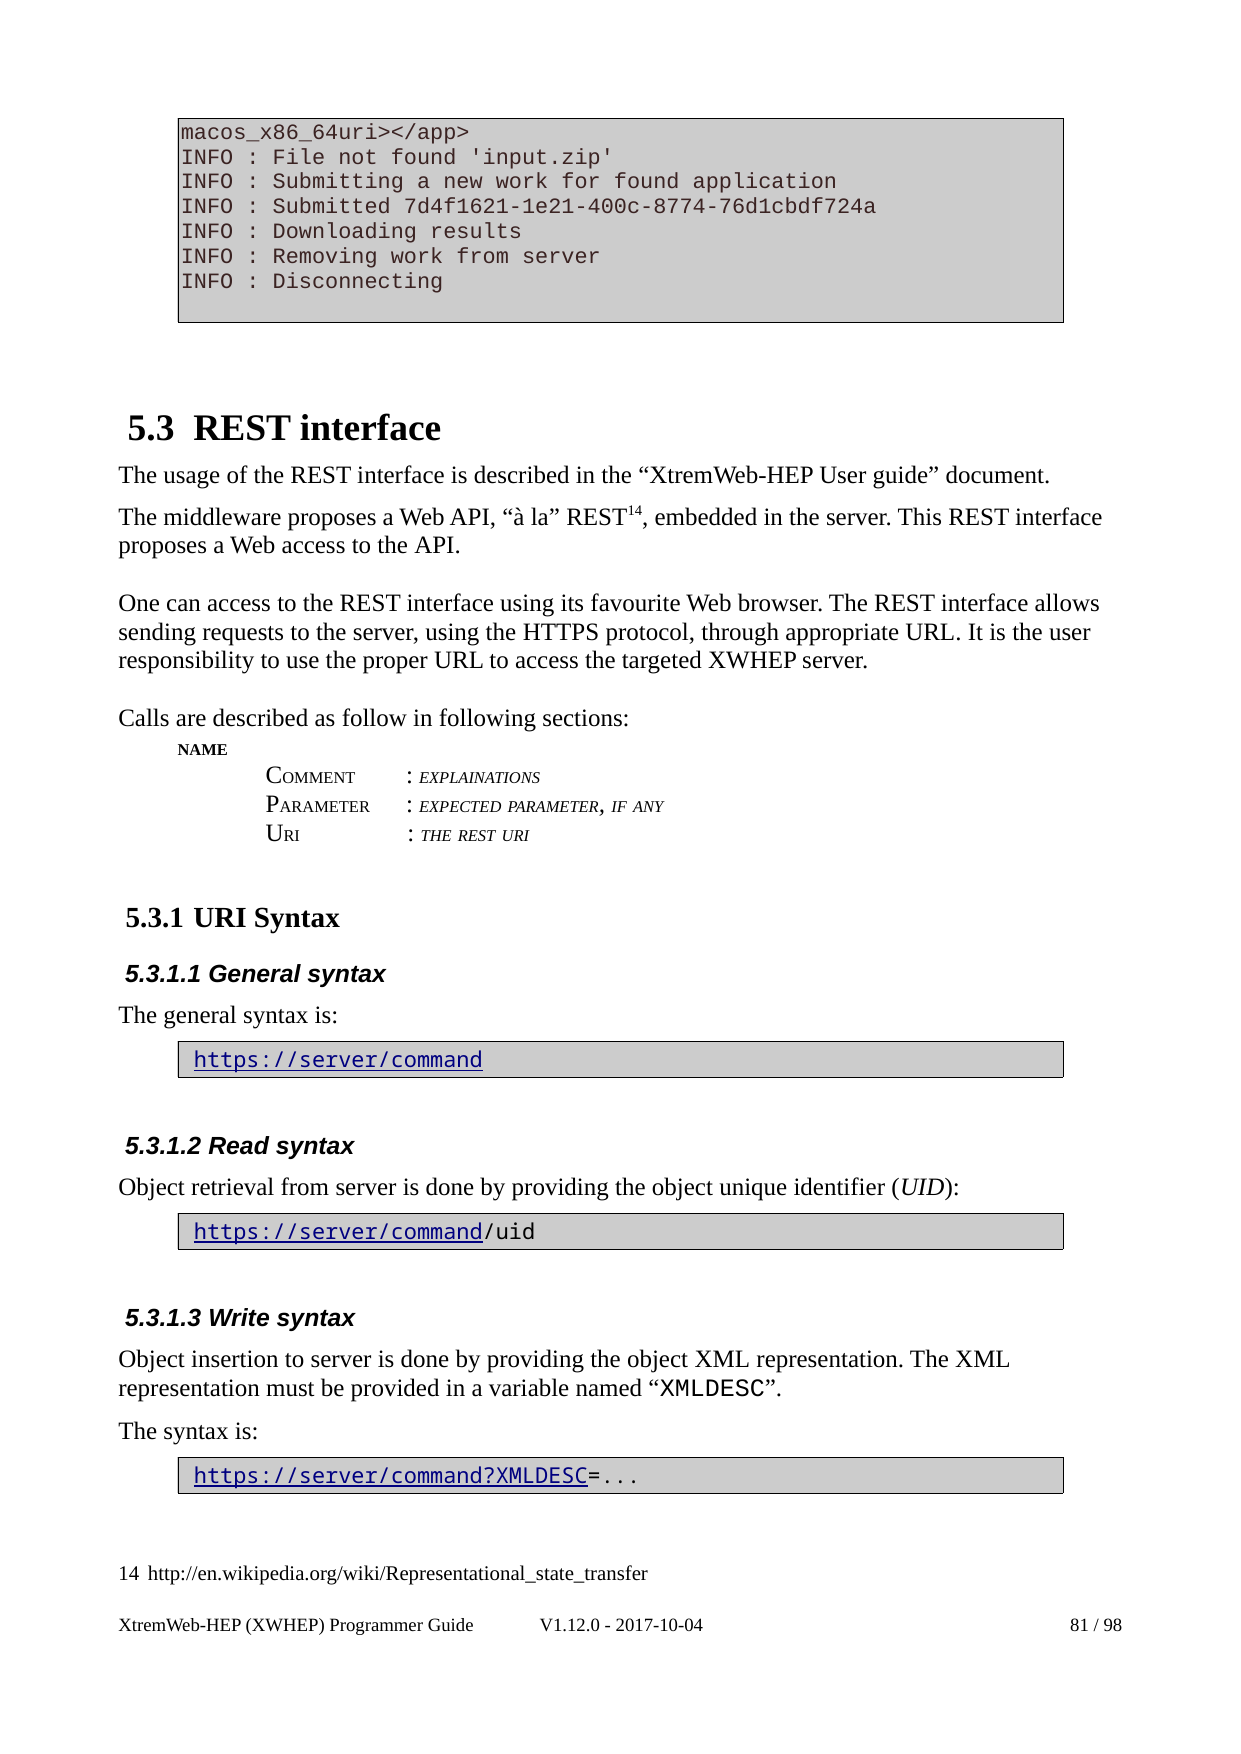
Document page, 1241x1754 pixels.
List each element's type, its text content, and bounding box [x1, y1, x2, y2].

subtitle General syntax [118, 959, 1122, 988]
subtitle URI Syntax [118, 901, 1122, 934]
text Object retrieval from server is done by providing the object unique identifier (UID): [118, 1172, 1122, 1201]
text Comment : explainations [265, 761, 1122, 789]
text http://en.wikipedia.org/wiki/Representational_state_transfer [118, 1561, 1122, 1585]
text Uri : the rest uri [265, 818, 1122, 847]
text INFO : Disconnecting [179, 267, 1063, 292]
text One can access to the REST interface using its favourite Web browser. The REST interface allows sending requests to the server, using the HTTPS protocol, through appropriate URL. It is the user responsibility to use the proper URL to access the targeted XWHEP server. [118, 588, 1122, 674]
text The syntax is: [118, 1416, 1122, 1445]
text https://server/command/uid [179, 1214, 1063, 1249]
text https://server/command?XMLDESC=... [179, 1458, 1063, 1493]
text INFO : Removing work from server [179, 242, 1063, 267]
text The middleware proposes a Web API, “à la” REST, embedded in the server. This REST interface proposes a Web access to the API. [118, 502, 1122, 559]
text The usage of the REST interface is described in the “XtremWeb-HEP User guide” document. [118, 461, 1122, 489]
text Parameter : expected parameter, if any [265, 789, 1122, 818]
text Object insertion to server is done by providing the object XML representation. The XML representation must be provided in a variable named “XMLDESC”. [118, 1344, 1122, 1403]
subtitle REST interface [118, 405, 1122, 448]
text Calls are described as follow in following sections: [118, 703, 1122, 732]
text The general syntax is: [118, 1000, 1122, 1029]
text INFO : Downloading results [179, 217, 1063, 242]
text INFO : Submitting a new work for found application [179, 168, 1063, 192]
text INFO : File not found 'input.zip' [179, 143, 1063, 168]
subtitle Read syntax [118, 1131, 1122, 1159]
text INFO : Submitted 7d4f1621-1e21-400c-8774-76d1cbdf724a [179, 192, 1063, 217]
subtitle Write syntax [118, 1303, 1122, 1331]
text name [177, 732, 1122, 761]
text macos_x86_64uri></app> [179, 119, 1063, 143]
text https://server/command [179, 1042, 1063, 1077]
